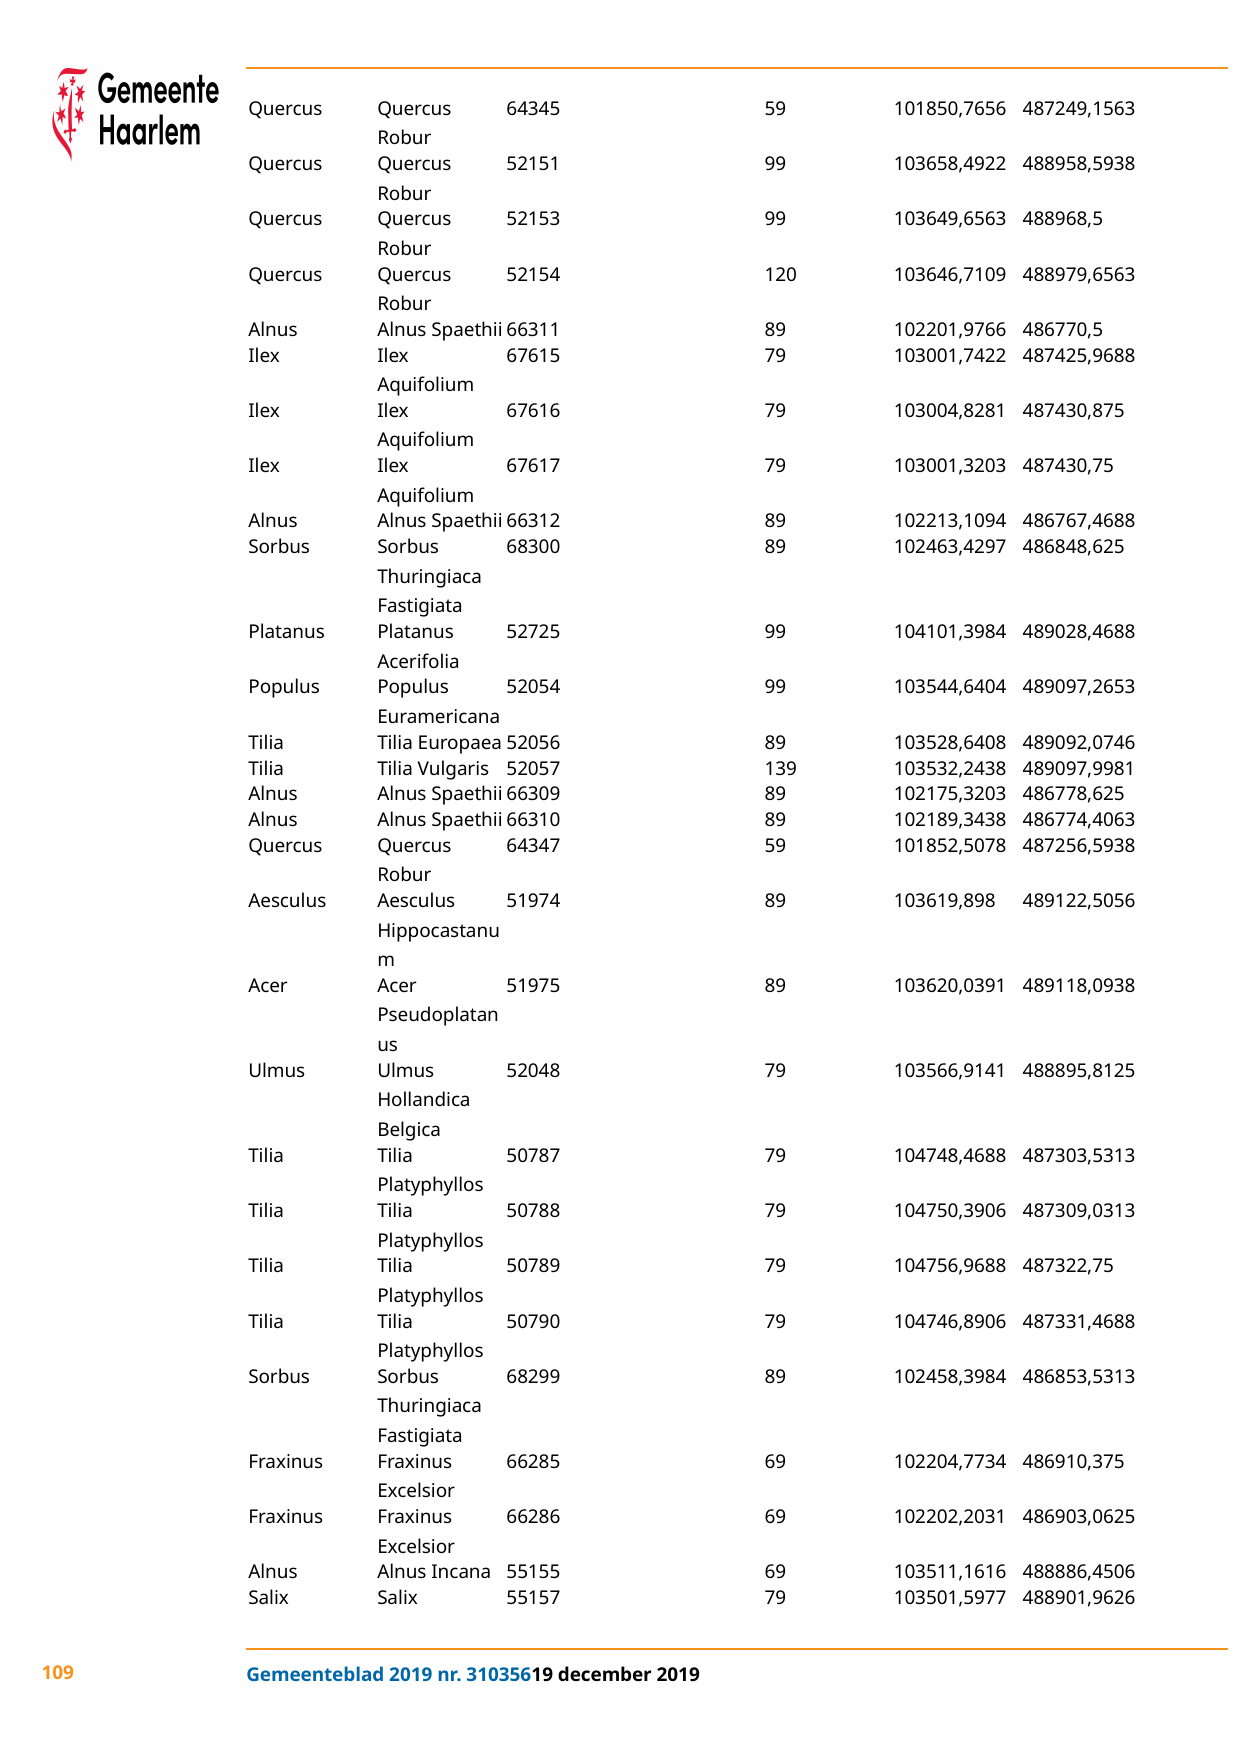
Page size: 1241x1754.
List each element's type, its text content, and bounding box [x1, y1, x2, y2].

table_cell Tilia [248, 729, 377, 755]
table_cell [635, 95, 764, 150]
table_cell Quercus [248, 95, 377, 150]
table_cell [635, 1503, 764, 1559]
table_cell Tilia [248, 755, 377, 780]
table_cell 486903,0625 [1023, 1503, 1152, 1559]
table_cell 487425,9688 [1023, 342, 1152, 397]
table_cell 102202,2031 [894, 1503, 1022, 1559]
table_cell 99 [764, 150, 893, 205]
table_cell 104756,9688 [894, 1253, 1022, 1308]
table_cell 489118,0938 [1023, 972, 1152, 1057]
table_cell 104101,3984 [894, 618, 1022, 674]
table_cell 103566,9141 [894, 1057, 1022, 1142]
table_cell 89 [764, 1363, 893, 1448]
table_cell Ilex Aquifolium [377, 397, 506, 452]
table_cell 69 [764, 1503, 893, 1559]
table_cell 486767,4688 [1023, 508, 1152, 533]
table_cell [635, 972, 764, 1057]
table_cell 89 [764, 887, 893, 972]
table_cell 104750,3906 [894, 1197, 1022, 1252]
table_cell 89 [764, 972, 893, 1057]
table_cell 487303,5313 [1023, 1142, 1152, 1197]
table_cell 52154 [506, 261, 635, 316]
table_cell 488979,6563 [1023, 261, 1152, 316]
table_cell 101852,5078 [894, 832, 1022, 887]
table_cell 50789 [506, 1253, 635, 1308]
table_cell [635, 1253, 764, 1308]
table_cell [635, 1057, 764, 1142]
table_cell Salix [248, 1584, 377, 1610]
table_cell Alnus Spaethii [377, 508, 506, 533]
table_cell 66310 [506, 806, 635, 832]
table_cell Tilia [248, 1197, 377, 1252]
table_cell 79 [764, 1142, 893, 1197]
table_cell Quercus Robur [377, 150, 506, 205]
table_cell 489028,4688 [1023, 618, 1152, 674]
table_cell 487256,5938 [1023, 832, 1152, 887]
table_cell 52048 [506, 1057, 635, 1142]
table_cell Tilia Europaea [377, 729, 506, 755]
table_cell [635, 618, 764, 674]
table_cell 102463,4297 [894, 534, 1022, 618]
table_cell Alnus [248, 1559, 377, 1584]
table_cell 103501,5977 [894, 1584, 1022, 1610]
table_cell [635, 1308, 764, 1363]
table_cell 103619,898 [894, 887, 1022, 972]
table_cell Aesculus Hippocastanum [377, 887, 506, 972]
table_cell [635, 397, 764, 452]
table_cell Alnus Spaethii [377, 316, 506, 342]
table_cell 489092,0746 [1023, 729, 1152, 755]
table_cell 486774,4063 [1023, 806, 1152, 832]
table_cell 102213,1094 [894, 508, 1022, 533]
table_cell [635, 887, 764, 972]
table_cell 69 [764, 1448, 893, 1503]
table_cell 488968,5 [1023, 205, 1152, 261]
table_cell 102189,3438 [894, 806, 1022, 832]
table_cell Quercus Robur [377, 261, 506, 316]
table_cell [635, 780, 764, 806]
table_cell 101850,7656 [894, 95, 1022, 150]
table_cell 487430,75 [1023, 453, 1152, 508]
table_cell 103544,6404 [894, 674, 1022, 729]
table_cell 51975 [506, 972, 635, 1057]
table_cell Quercus Robur [377, 832, 506, 887]
table_cell Ilex Aquifolium [377, 453, 506, 508]
table_cell [635, 755, 764, 780]
table_cell 89 [764, 316, 893, 342]
table_cell Fraxinus [248, 1448, 377, 1503]
table_cell Quercus [248, 832, 377, 887]
table_cell 102175,3203 [894, 780, 1022, 806]
table_cell 486848,625 [1023, 534, 1152, 618]
table_cell Ulmus Hollandica Belgica [377, 1057, 506, 1142]
table_cell 68299 [506, 1363, 635, 1448]
table_cell 67616 [506, 397, 635, 452]
table_cell 66311 [506, 316, 635, 342]
table_cell 99 [764, 674, 893, 729]
table_cell 103646,7109 [894, 261, 1022, 316]
table_cell [635, 1584, 764, 1610]
table_cell 99 [764, 205, 893, 261]
table_cell 489097,2653 [1023, 674, 1152, 729]
table_cell Quercus [248, 150, 377, 205]
table_cell Ilex [248, 397, 377, 452]
table_cell 488895,8125 [1023, 1057, 1152, 1142]
table_cell 89 [764, 780, 893, 806]
table_cell Sorbus [248, 1363, 377, 1448]
table_cell Tilia Platyphyllos [377, 1253, 506, 1308]
table_cell 64345 [506, 95, 635, 150]
table_cell 486778,625 [1023, 780, 1152, 806]
table_cell 50790 [506, 1308, 635, 1363]
table_cell Quercus [248, 205, 377, 261]
table_cell Quercus [248, 261, 377, 316]
table_cell 103001,7422 [894, 342, 1022, 397]
table_cell Alnus [248, 806, 377, 832]
table_cell 69 [764, 1559, 893, 1584]
table_cell Alnus Incana [377, 1559, 506, 1584]
table_cell Acer [248, 972, 377, 1057]
table_cell [635, 534, 764, 618]
table_cell 66309 [506, 780, 635, 806]
table_cell 67615 [506, 342, 635, 397]
table_cell [635, 1363, 764, 1448]
table_cell 52151 [506, 150, 635, 205]
table_cell 103532,2438 [894, 755, 1022, 780]
table_cell 487249,1563 [1023, 95, 1152, 150]
table_cell Alnus Spaethii [377, 806, 506, 832]
table_cell [635, 1197, 764, 1252]
table_cell 89 [764, 729, 893, 755]
table_cell Tilia [248, 1308, 377, 1363]
table_cell 487430,875 [1023, 397, 1152, 452]
table_cell Quercus Robur [377, 205, 506, 261]
table_cell 102204,7734 [894, 1448, 1022, 1503]
table_cell Aesculus [248, 887, 377, 972]
table_cell Fraxinus Excelsior [377, 1448, 506, 1503]
table_cell 55157 [506, 1584, 635, 1610]
table_cell [635, 316, 764, 342]
table_cell [635, 1142, 764, 1197]
table_cell Sorbus Thuringiaca Fastigiata [377, 534, 506, 618]
table_cell Alnus [248, 780, 377, 806]
table_cell Alnus Spaethii [377, 780, 506, 806]
table_cell Platanus Acerifolia [377, 618, 506, 674]
table_cell [635, 453, 764, 508]
table_cell 52725 [506, 618, 635, 674]
table_cell Fraxinus Excelsior [377, 1503, 506, 1559]
table_cell Ilex Aquifolium [377, 342, 506, 397]
table_cell 488886,4506 [1023, 1559, 1152, 1584]
table_cell Alnus [248, 508, 377, 533]
table_cell 488901,9626 [1023, 1584, 1152, 1610]
table_cell 486910,375 [1023, 1448, 1152, 1503]
table_cell 79 [764, 1253, 893, 1308]
table_cell 52056 [506, 729, 635, 755]
table_cell Sorbus Thuringiaca Fastigiata [377, 1363, 506, 1448]
table_cell 103658,4922 [894, 150, 1022, 205]
table_cell 488958,5938 [1023, 150, 1152, 205]
table_cell 103511,1616 [894, 1559, 1022, 1584]
table_cell 89 [764, 806, 893, 832]
table_cell [635, 729, 764, 755]
table_cell 51974 [506, 887, 635, 972]
table_cell Populus Euramericana [377, 674, 506, 729]
table_cell Alnus [248, 316, 377, 342]
table_cell 55155 [506, 1559, 635, 1584]
table_cell Ilex [248, 453, 377, 508]
table_cell Quercus Robur [377, 95, 506, 150]
table_cell 67617 [506, 453, 635, 508]
table_cell Ilex [248, 342, 377, 397]
table_cell 139 [764, 755, 893, 780]
table_cell Tilia Platyphyllos [377, 1197, 506, 1252]
table_cell 103649,6563 [894, 205, 1022, 261]
table_cell [635, 1448, 764, 1503]
table_cell [635, 205, 764, 261]
table_cell 103620,0391 [894, 972, 1022, 1057]
table_cell 489097,9981 [1023, 755, 1152, 780]
table_cell 66286 [506, 1503, 635, 1559]
table_cell 489122,5056 [1023, 887, 1152, 972]
table_cell 102458,3984 [894, 1363, 1022, 1448]
table_cell Tilia [248, 1253, 377, 1308]
table_cell 103528,6408 [894, 729, 1022, 755]
table_cell 487309,0313 [1023, 1197, 1152, 1252]
table_cell [635, 832, 764, 887]
table_cell 89 [764, 534, 893, 618]
table_cell 50787 [506, 1142, 635, 1197]
table_cell [635, 1559, 764, 1584]
table_cell 79 [764, 453, 893, 508]
table_cell Tilia Vulgaris [377, 755, 506, 780]
table_cell 486770,5 [1023, 316, 1152, 342]
table_cell 79 [764, 397, 893, 452]
table_cell [635, 150, 764, 205]
table_cell 79 [764, 1308, 893, 1363]
table_cell 104748,4688 [894, 1142, 1022, 1197]
table_cell 103004,8281 [894, 397, 1022, 452]
table_cell 99 [764, 618, 893, 674]
table_cell Salix [377, 1584, 506, 1610]
table_cell Populus [248, 674, 377, 729]
table_cell 79 [764, 342, 893, 397]
table_cell 50788 [506, 1197, 635, 1252]
picture [41, 47, 231, 172]
table_cell 52153 [506, 205, 635, 261]
table_cell 79 [764, 1197, 893, 1252]
table_cell [635, 806, 764, 832]
table_cell 52057 [506, 755, 635, 780]
table_cell 120 [764, 261, 893, 316]
table_cell 89 [764, 508, 893, 533]
table_cell [635, 674, 764, 729]
table_cell Tilia Platyphyllos [377, 1308, 506, 1363]
table_cell Tilia Platyphyllos [377, 1142, 506, 1197]
table_cell Sorbus [248, 534, 377, 618]
table_cell 66312 [506, 508, 635, 533]
table_cell 104746,8906 [894, 1308, 1022, 1363]
table_cell 103001,3203 [894, 453, 1022, 508]
table_cell 59 [764, 95, 893, 150]
table_cell 79 [764, 1584, 893, 1610]
table_cell 66285 [506, 1448, 635, 1503]
table_cell [635, 508, 764, 533]
table_cell 487331,4688 [1023, 1308, 1152, 1363]
table_cell Tilia [248, 1142, 377, 1197]
table_cell Platanus [248, 618, 377, 674]
table_cell Fraxinus [248, 1503, 377, 1559]
table_cell Acer Pseudoplatanus [377, 972, 506, 1057]
table_cell 487322,75 [1023, 1253, 1152, 1308]
table_cell 68300 [506, 534, 635, 618]
table_cell 52054 [506, 674, 635, 729]
table_cell Ulmus [248, 1057, 377, 1142]
table_cell 59 [764, 832, 893, 887]
table_cell 486853,5313 [1023, 1363, 1152, 1448]
table_cell 102201,9766 [894, 316, 1022, 342]
table_cell 79 [764, 1057, 893, 1142]
table_cell 64347 [506, 832, 635, 887]
table_cell [635, 342, 764, 397]
table_cell [635, 261, 764, 316]
